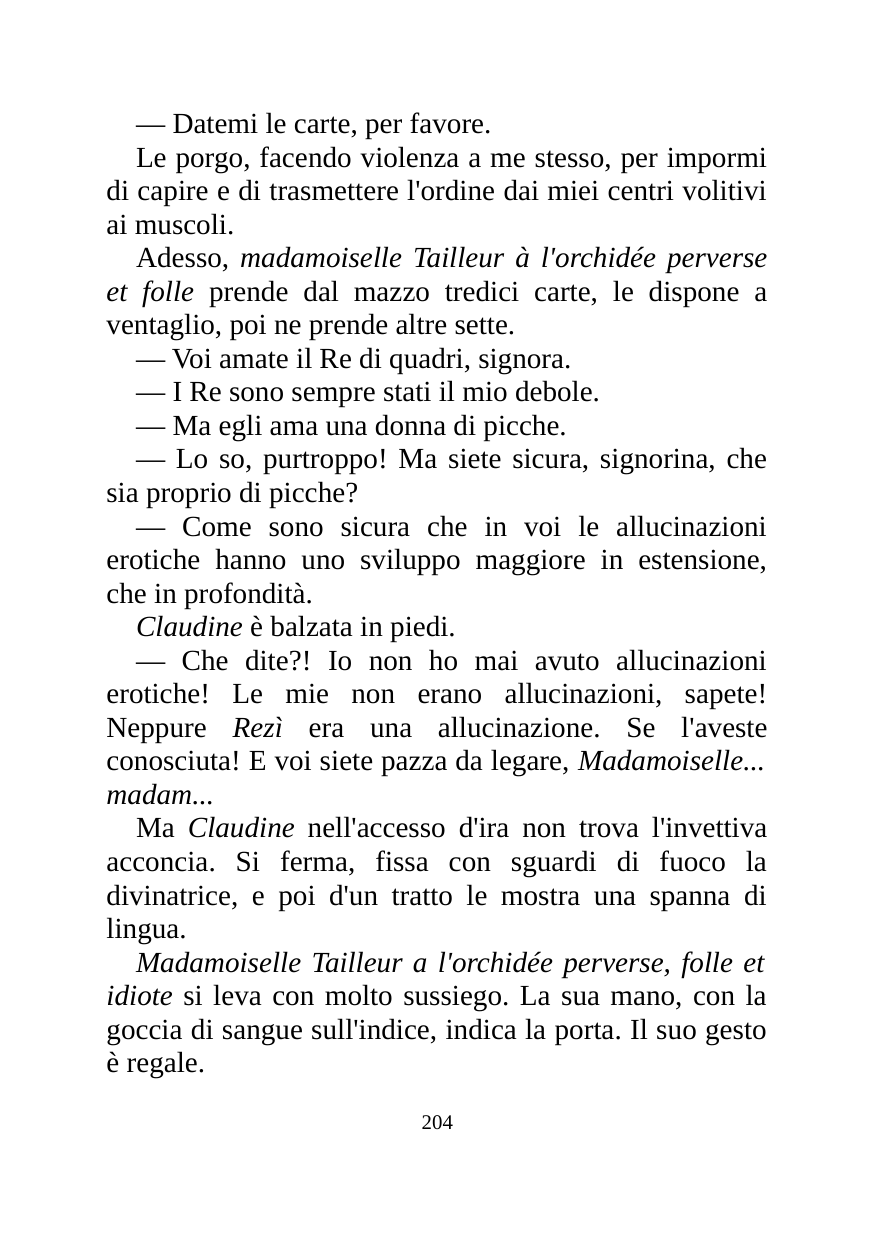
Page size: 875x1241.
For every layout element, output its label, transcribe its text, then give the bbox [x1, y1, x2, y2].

text Le porgo, facendo violenza a me stesso, per impormi di capire e di trasmettere l'ordine dai miei centri volitivi ai muscoli. [106, 140, 768, 240]
text — Voi amate il Re di quadri, signora. [106, 341, 768, 374]
text — I Re sono sempre stati il mio debole. [106, 374, 768, 408]
text Claudine è balzata in piedi. [106, 609, 768, 643]
text — Che dite?! Io non ho mai avuto allucinazioni erotiche! Le mie non erano allucinazioni, sapete! Neppure Rezì era una allucinazione. Se l'aveste conosciuta! E voi siete pazza da legare, Madamoiselle... madam... [106, 643, 768, 811]
text Ma Claudine nell'accesso d'ira non trova l'invettiva acconcia. Si ferma, fissa con sguardi di fuoco la divinatrice, e poi d'un tratto le mostra una spanna di lingua. [106, 811, 768, 945]
text — Come sono sicura che in voi le allucinazioni erotiche hanno uno sviluppo maggiore in estensione, che in profondità. [106, 509, 768, 609]
text — Datemi le carte, per favore. [106, 106, 768, 140]
text — Lo so, purtroppo! Ma siete sicura, signorina, che sia proprio di picche? [106, 442, 768, 509]
text Adesso, madamoiselle Tailleur à l'orchidée perverse et folle prende dal mazzo tredici carte, le dispone a ventaglio, poi ne prende altre sette. [106, 240, 768, 341]
text Madamoiselle Tailleur a l'orchidée perverse, folle et idiote si leva con molto sussiego. La sua mano, con la goccia di sangue sull'indice, indica la porta. Il suo gesto è regale. [106, 945, 768, 1079]
text — Ma egli ama una donna di picche. [106, 408, 768, 442]
